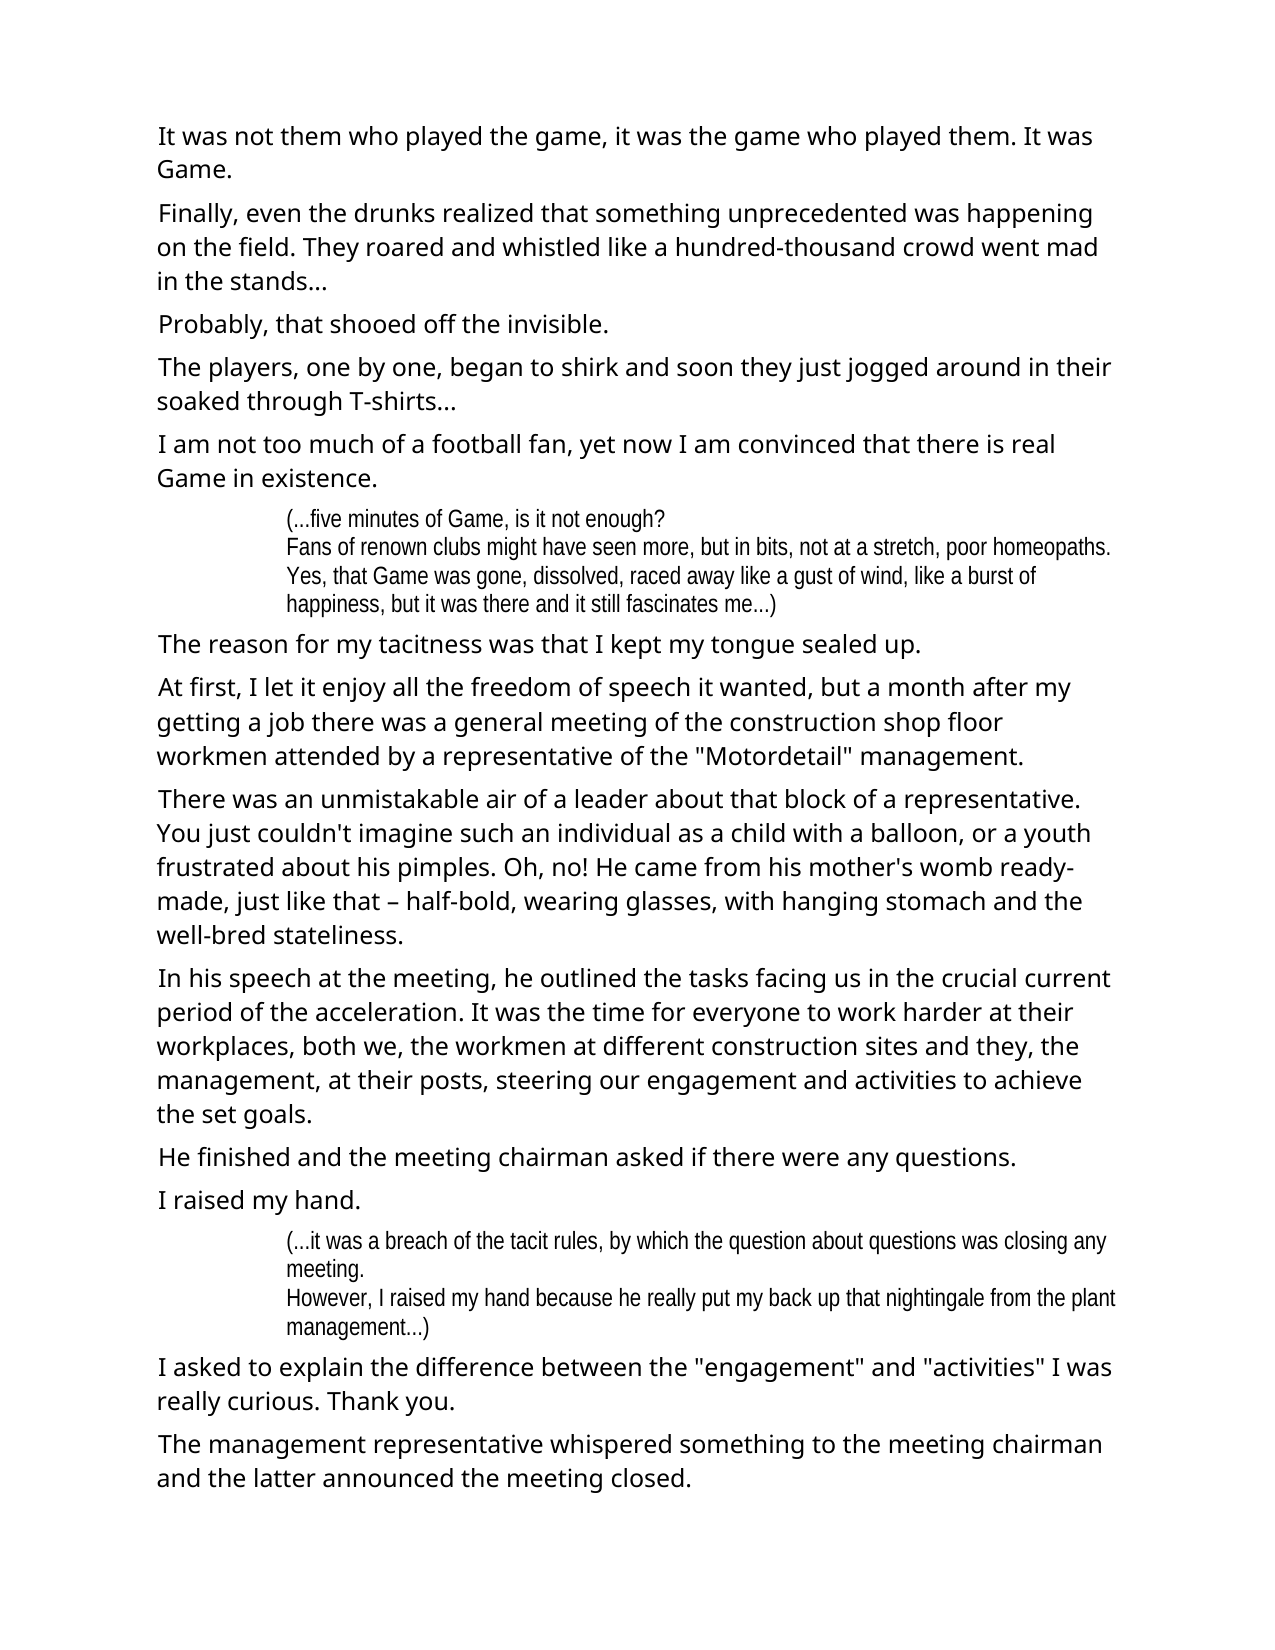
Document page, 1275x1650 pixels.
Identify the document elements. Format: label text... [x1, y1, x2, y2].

list Yes, that Game was gone, dissolved, raced away like a gust of wind, like a burst of happiness, but it was there and it still fascinates me...) [286, 561, 1118, 618]
text I raised my hand. [156, 1183, 1118, 1217]
text I asked to explain the difference between the "engagement" and "activities" I was really curious. Thank you. [156, 1349, 1118, 1417]
list However, I raised my hand because he really put my back up that nightingale from the plant management...) [286, 1283, 1118, 1340]
text Finally, even the drunks realized that something unprecedented was happening on the field. They roared and whistled like a hundred-thousand crowd went mad in the stands... [156, 195, 1118, 297]
text In his speech at the meeting, he outlined the tasks facing us in the crucial current period of the acceleration. It was the time for everyone to work harder at their workplaces, both we, the workmen at different construction sites and they, the management, at their posts, steering our engagement and activities to achieve the set goals. [156, 961, 1118, 1131]
list (...it was a breach of the tacit rules, by which the question about questions was closing any meeting. [286, 1226, 1118, 1283]
text Probably, that shooed off the invisible. [156, 306, 1118, 340]
text It was not them who played the game, it was the game who played them. It was Game. [156, 118, 1118, 186]
list Fans of renown clubs might have seen more, but in bits, not at a stretch, poor homeopaths. [286, 532, 1118, 561]
text The players, one by one, began to shirk and soon they just jogged around in their soaked through T-shirts... [156, 349, 1118, 417]
text At first, I let it enjoy all the freedom of speech it wanted, but a month after my getting a job there was a general meeting of the construction shop floor workmen attended by a representative of the "Motordetail" management. [156, 670, 1118, 772]
list (...five minutes of Game, is it not enough? [286, 503, 1118, 532]
text The management representative whispered something to the meeting chairman and the latter announced the meeting closed. [156, 1426, 1118, 1494]
text There was an unmistakable air of a leader about that block of a representative. You just couldn't imagine such an individual as a child with a balloon, or a youth frustrated about his pimples. Oh, no! He came from his mother's womb ready-made, just like that – half-bold, wearing glasses, with hanging stomach and the well-bred stateliness. [156, 781, 1118, 952]
text I am not too much of a football fan, yet now I am convinced that there is real Game in existence. [156, 426, 1118, 494]
text The reason for my tacitness was that I kept my tongue sealed up. [156, 627, 1118, 661]
text He finished and the meeting chairman asked if there were any questions. [156, 1140, 1118, 1174]
